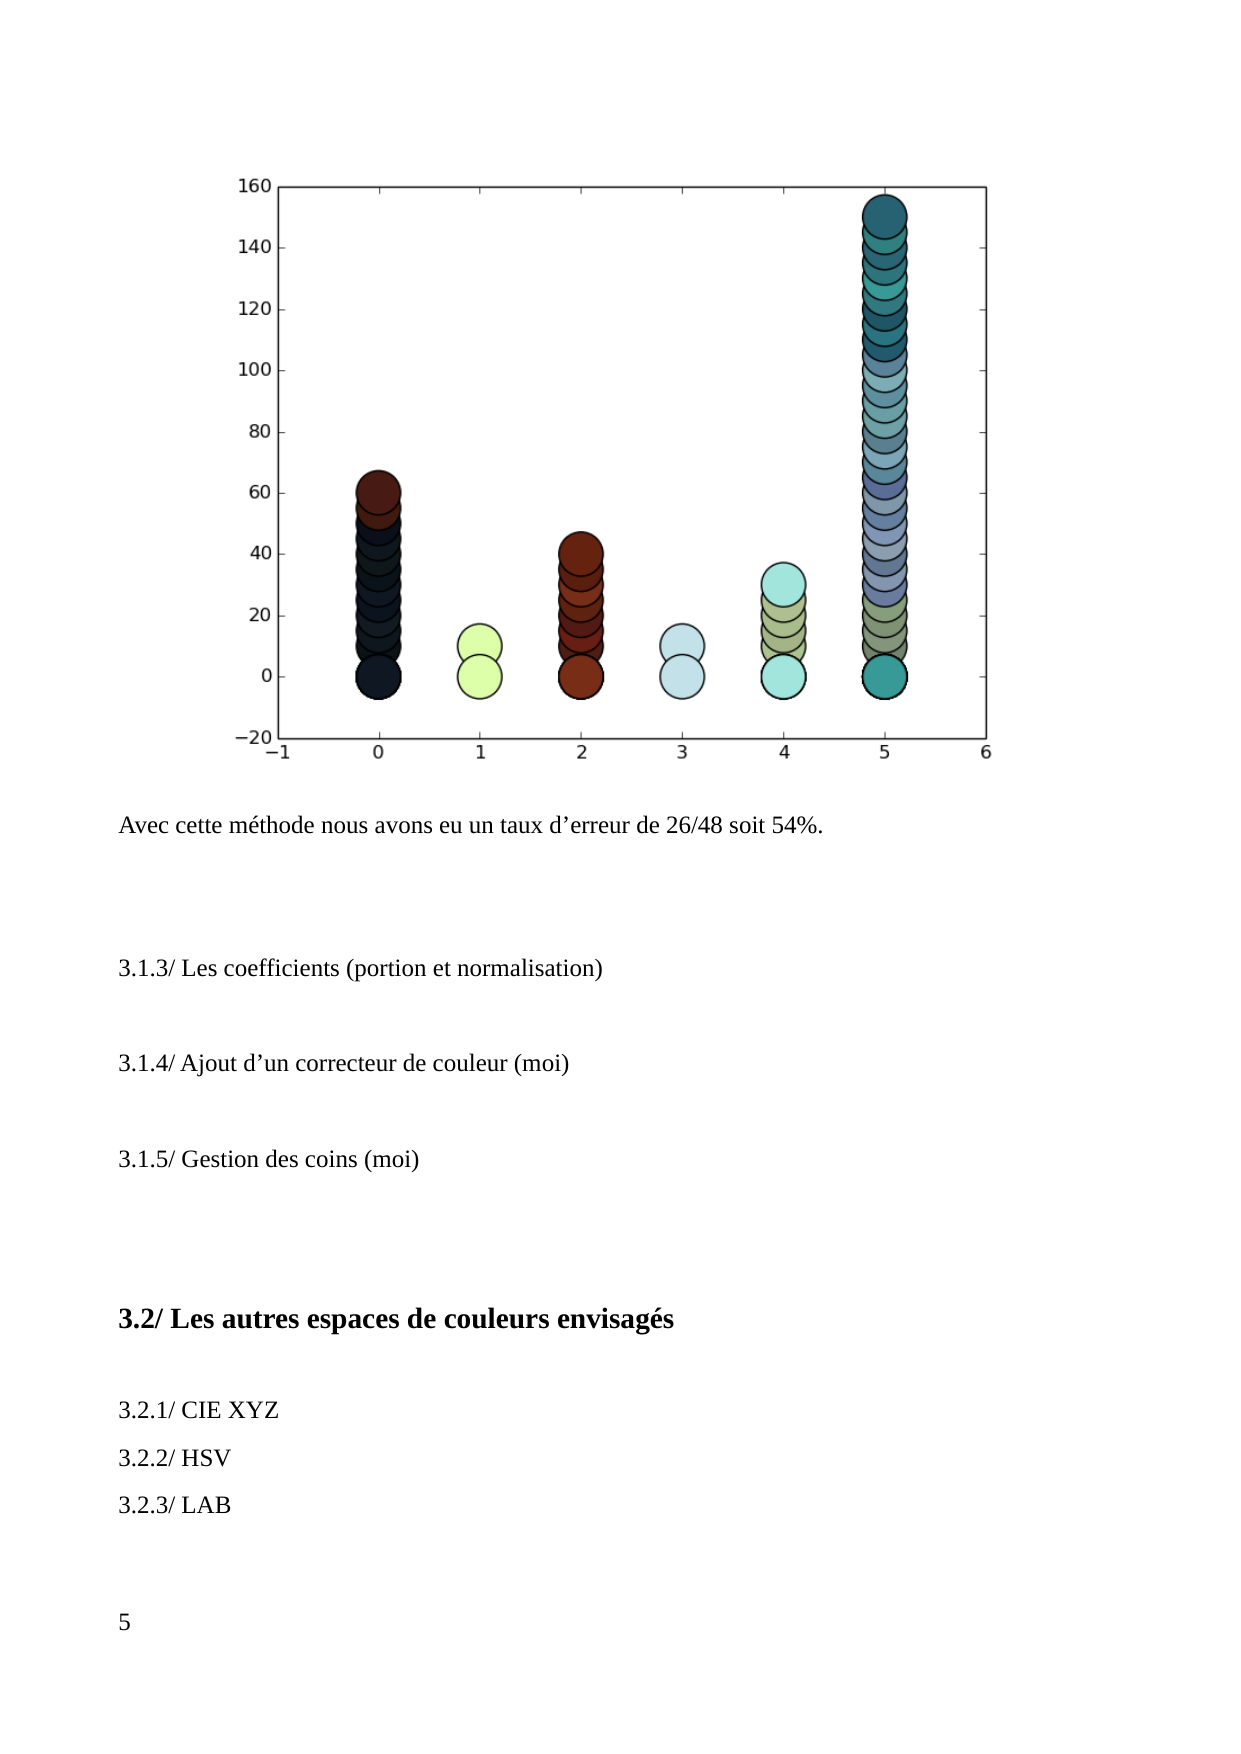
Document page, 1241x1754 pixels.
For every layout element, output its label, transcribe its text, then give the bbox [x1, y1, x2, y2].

text 3.1.4/ Ajout d’un correcteur de couleur (moi) [118, 1048, 1122, 1077]
text 3.2.1/ CIE XYZ [118, 1395, 1122, 1424]
text 3.2.3/ LAB [118, 1490, 1122, 1519]
text 3.2.2/ HSV [118, 1443, 1122, 1471]
subtitle 3.2/ Les autres espaces de couleurs envisagés [118, 1301, 1122, 1335]
text 3.1.3/ Les coefficients (portion et normalisation) [118, 953, 1122, 982]
text Avec cette méthode nous avons eu un taux d’erreur de 26/48 soit 54%. [118, 807, 1122, 839]
text 3.1.5/ Gestion des coins (moi) [118, 1144, 1122, 1172]
picture [163, 118, 1077, 807]
